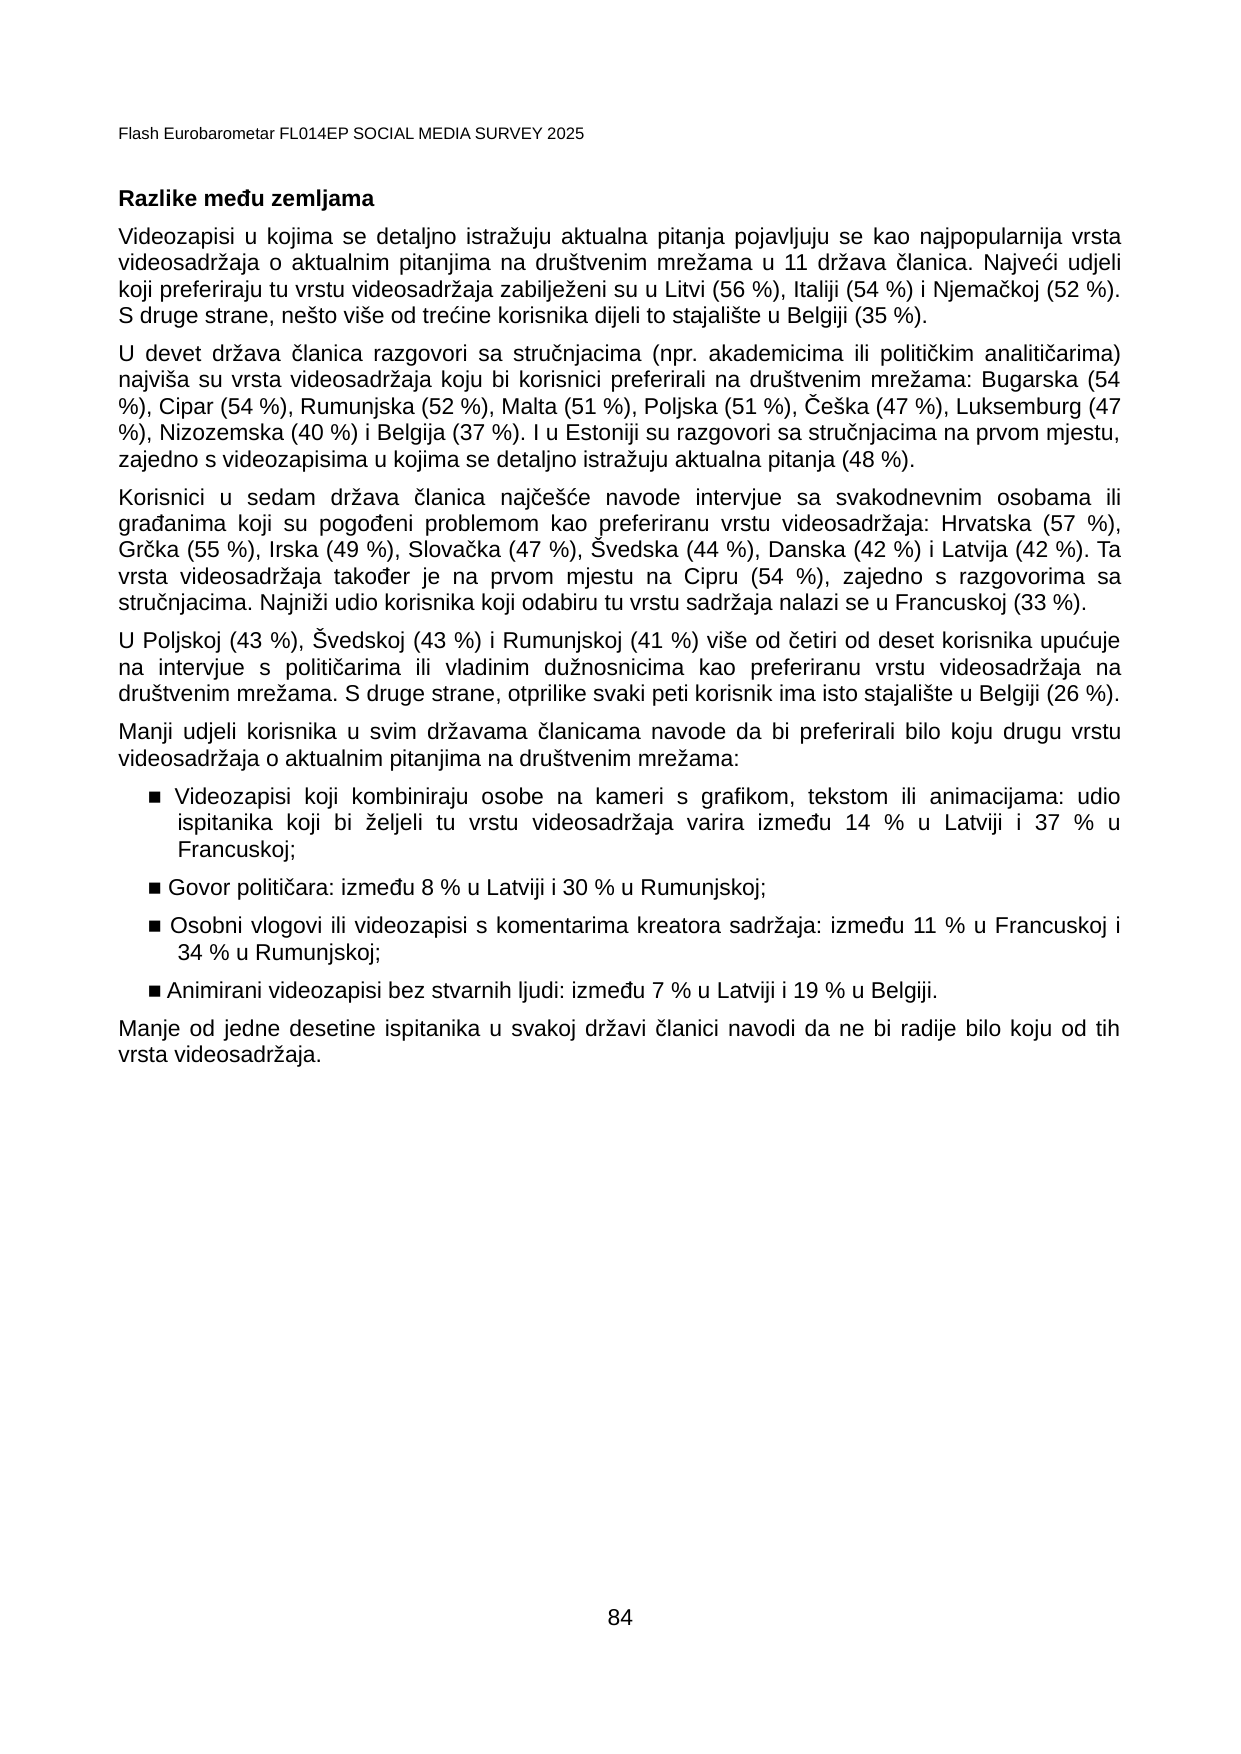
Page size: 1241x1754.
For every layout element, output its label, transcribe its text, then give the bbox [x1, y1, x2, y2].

text ■ Govor političara: između 8 % u Latviji i 30 % u Rumunjskoj; [148, 874, 1122, 900]
text Razlike među zemljama [118, 184, 1122, 211]
text Videozapisi u kojima se detaljno istražuju aktualna pitanja pojavljuju se kao najpopularnija vrsta videosadržaja o aktualnim pitanjima na društvenim mrežama u 11 država članica. Najveći udjeli koji preferiraju tu vrstu videosadržaja zabilježeni su u Litvi (56 %), Italiji (54 %) i Njemačkoj (52 %). S druge strane, nešto više od trećine korisnika dijeli to stajalište u Belgiji (35 %). [118, 223, 1122, 328]
text U devet država članica razgovori sa stručnjacima (npr. akademicima ili političkim analitičarima) najviša su vrsta videosadržaja koju bi korisnici preferirali na društvenim mrežama: Bugarska (54 %), Cipar (54 %), Rumunjska (52 %), Malta (51 %), Poljska (51 %), Češka (47 %), Luksemburg (47 %), Nizozemska (40 %) i Belgija (37 %). I u Estoniji su razgovori sa stručnjacima na prvom mjestu, zajedno s videozapisima u kojima se detaljno istražuju aktualna pitanja (48 %). [118, 340, 1122, 472]
text Manje od jedne desetine ispitanika u svakoj državi članici navodi da ne bi radije bilo koju od tih vrsta videosadržaja. [118, 1015, 1122, 1068]
text Korisnici u sedam država članica najčešće navode intervjue sa svakodnevnim osobama ili građanima koji su pogođeni problemom kao preferiranu vrstu videosadržaja: Hrvatska (57 %), Grčka (55 %), Irska (49 %), Slovačka (47 %), Švedska (44 %), Danska (42 %) i Latvija (42 %). Ta vrsta videosadržaja također je na prvom mjestu na Cipru (54 %), zajedno s razgovorima sa stručnjacima. Najniži udio korisnika koji odabiru tu vrstu sadržaja nalazi se u Francuskoj (33 %). [118, 484, 1122, 616]
text ■ Osobni vlogovi ili videozapisi s komentarima kreatora sadržaja: između 11 % u Francuskoj i 34 % u Rumunjskoj; [148, 912, 1122, 965]
text U Poljskoj (43 %), Švedskoj (43 %) i Rumunjskoj (41 %) više od četiri od deset korisnika upućuje na intervjue s političarima ili vladinim dužnosnicima kao preferiranu vrstu videosadržaja na društvenim mrežama. S druge strane, otprilike svaki peti korisnik ima isto stajalište u Belgiji (26 %). [118, 627, 1122, 706]
text Manji udjeli korisnika u svim državama članicama navode da bi preferirali bilo koju drugu vrstu videosadržaja o aktualnim pitanjima na društvenim mrežama: [118, 718, 1122, 771]
text ■ Videozapisi koji kombiniraju osobe na kameri s grafikom, tekstom ili animacijama: udio ispitanika koji bi željeli tu vrstu videosadržaja varira između 14 % u Latviji i 37 % u Francuskoj; [148, 783, 1122, 862]
text ■ Animirani videozapisi bez stvarnih ljudi: između 7 % u Latviji i 19 % u Belgiji. [148, 977, 1122, 1003]
